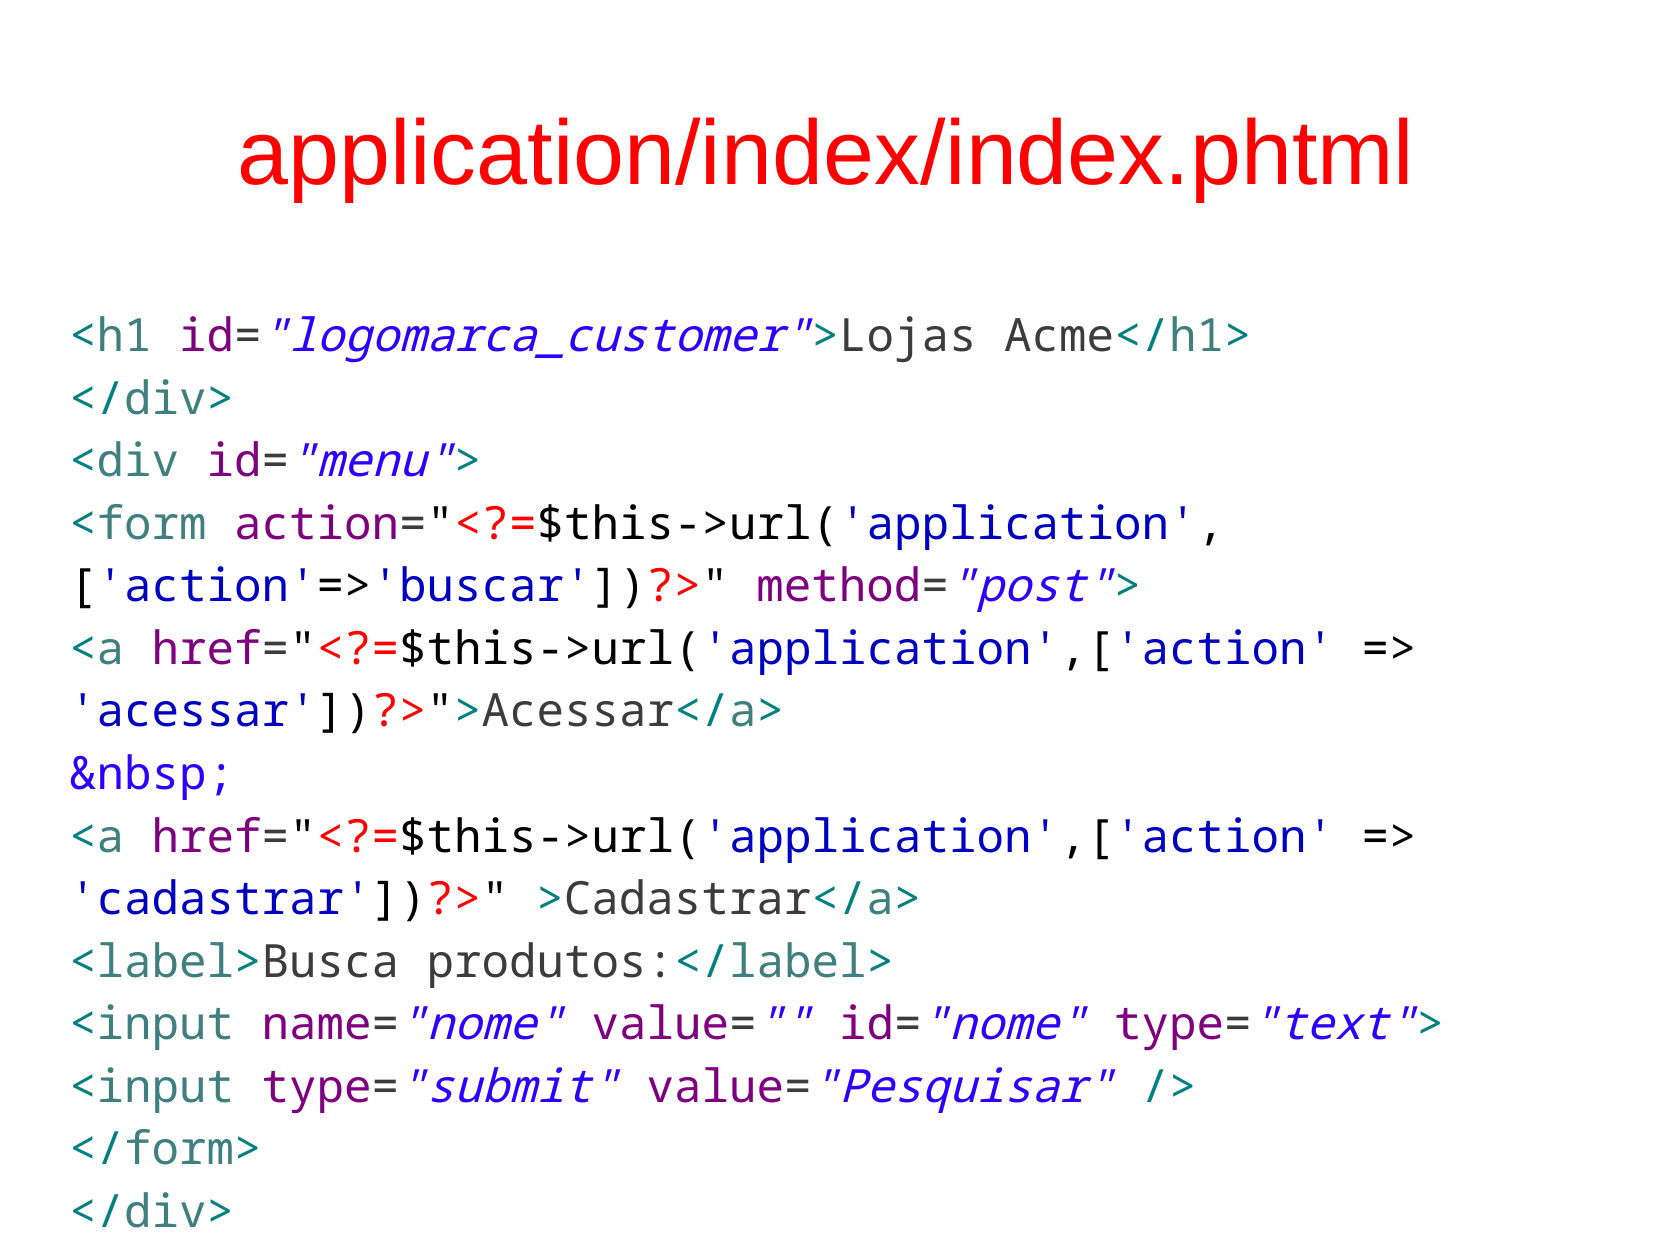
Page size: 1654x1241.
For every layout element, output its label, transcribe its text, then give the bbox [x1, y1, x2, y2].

text_box <h1 id="logomarca_customer">Lojas Acme</h1> </div> <div id="menu"> <form action="<?=$this->url('application',['action'=>'buscar'])?>" method="post"> <a href="<?=$this->url('application',['action' => 'acessar'])?>">Acessar</a> &nbsp; <a href="<?=$this->url('application',['action' => 'cadastrar'])?>" >Cadastrar</a> <label>Busca produtos:</label> <input name="nome" value="" id="nome" type="text"> <input type="submit" value="Pesquisar" /> </form> </div> [54, 295, 1600, 1193]
title application/index/index.phtml [82, 49, 1571, 257]
